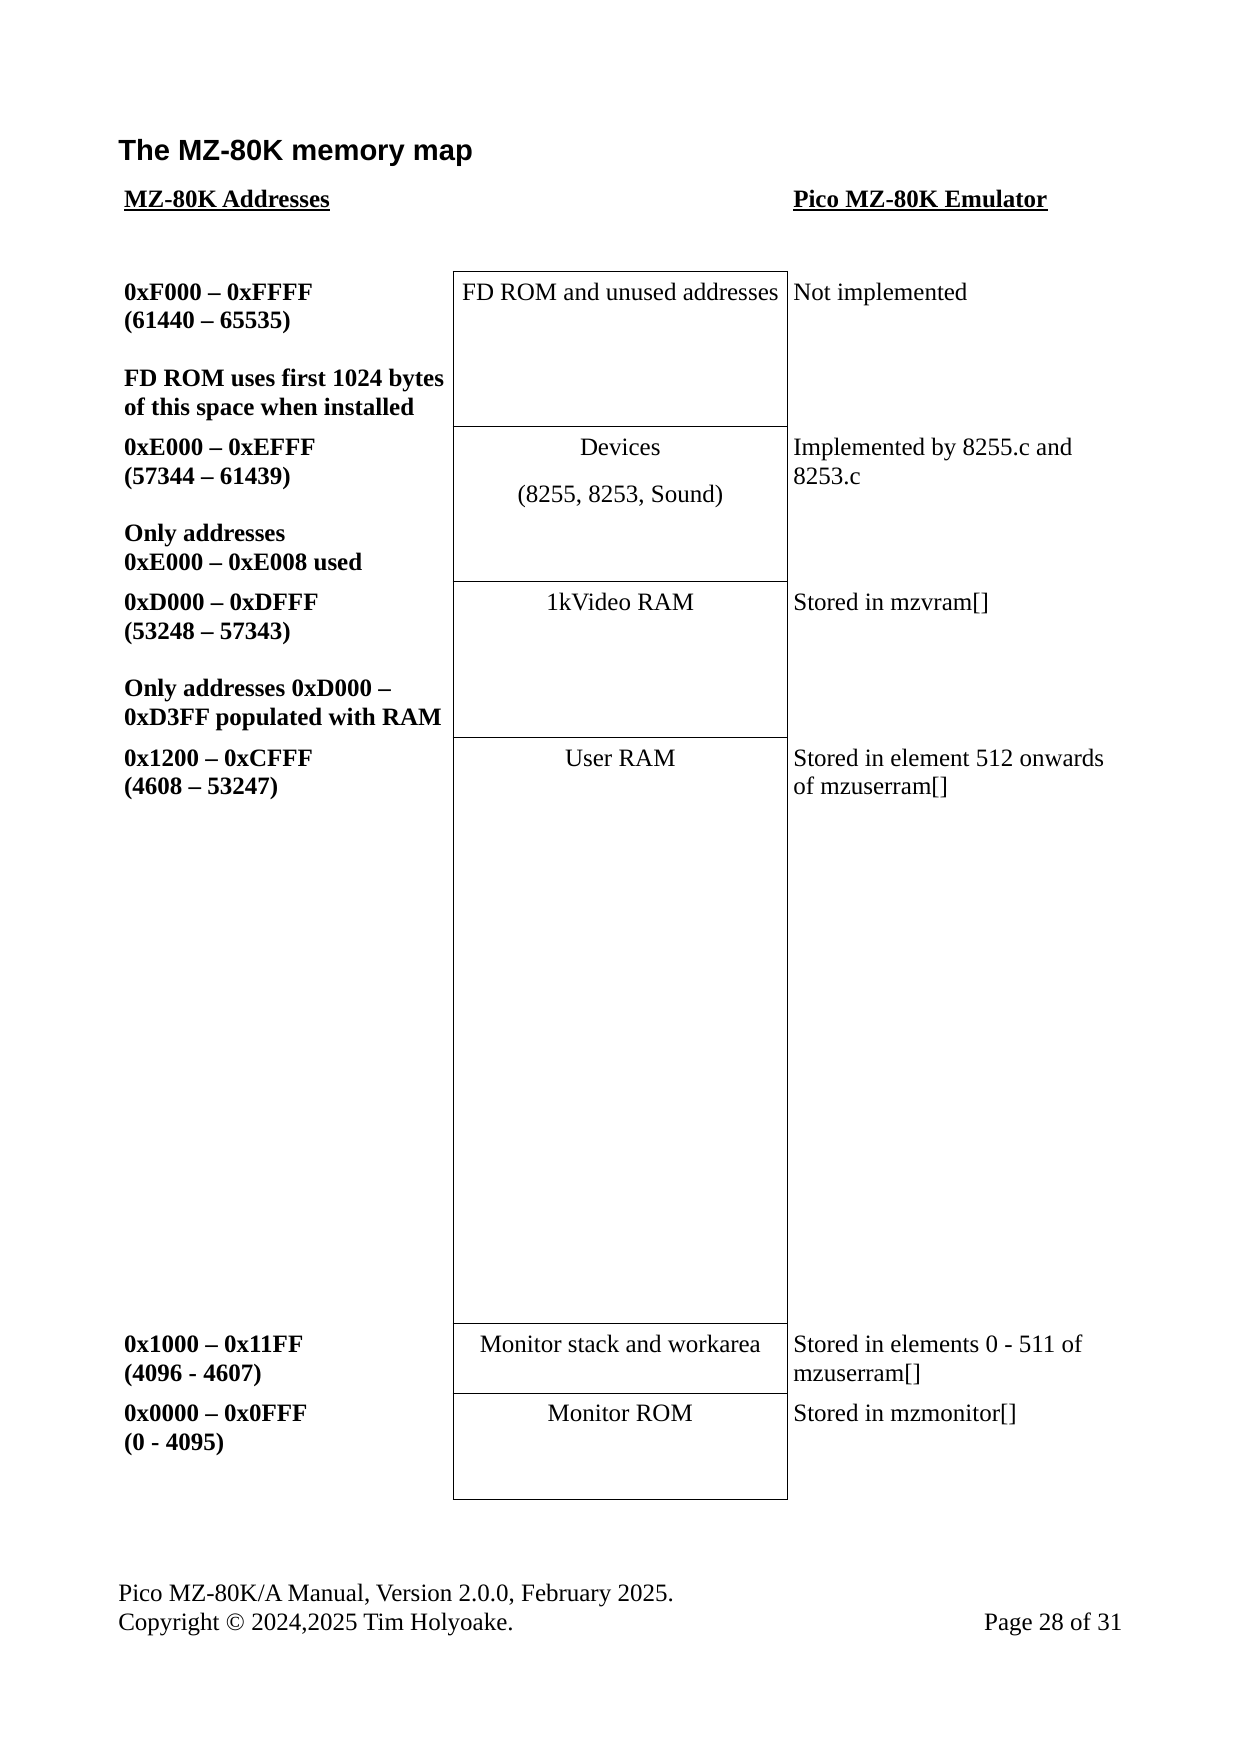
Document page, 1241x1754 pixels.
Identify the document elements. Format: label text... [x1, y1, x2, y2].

table_cell Stored in mzmonitor[] [788, 1393, 1122, 1499]
table_cell 0xF000 – 0xFFFF (61440 – 65535) FD ROM uses first 1024 bytes of this space when installed [118, 271, 453, 426]
table_cell 0x1200 – 0xCFFF (4608 – 53247) [118, 737, 453, 1323]
table_cell Not implemented [788, 271, 1122, 426]
table_header [453, 179, 787, 271]
table_cell Monitor ROM [454, 1394, 787, 1499]
table_cell Implemented by 8255.c and 8253.c [788, 426, 1122, 581]
table_cell 0xD000 – 0xDFFF (53248 – 57343) Only addresses 0xD000 – 0xD3FF populated with RAM [118, 581, 453, 737]
table_cell Monitor stack and workarea [454, 1324, 787, 1392]
subtitle The MZ-80K memory map [118, 133, 1122, 166]
table_cell 0x0000 – 0x0FFF (0 - 4095) [118, 1393, 453, 1499]
table_cell Stored in mzvram[] [788, 581, 1122, 737]
table_header MZ-80K Addresses [118, 179, 453, 271]
table_cell User RAM [454, 738, 787, 1323]
table_cell 0xE000 – 0xEFFF (57344 – 61439) Only addresses 0xE000 – 0xE008 used [118, 426, 453, 581]
table_cell Devices (8255, 8253, Sound) [454, 427, 787, 581]
table_cell 0x1000 – 0x11FF (4096 - 4607) [118, 1323, 453, 1392]
table_cell Stored in element 512 onwards of mzuserram[] [788, 737, 1122, 1323]
table_cell FD ROM and unused addresses [454, 272, 787, 426]
table_header Pico MZ-80K Emulator [788, 179, 1122, 271]
table_cell Stored in elements 0 - 511 of mzuserram[] [788, 1323, 1122, 1392]
table_cell 1kVideo RAM [454, 582, 787, 737]
